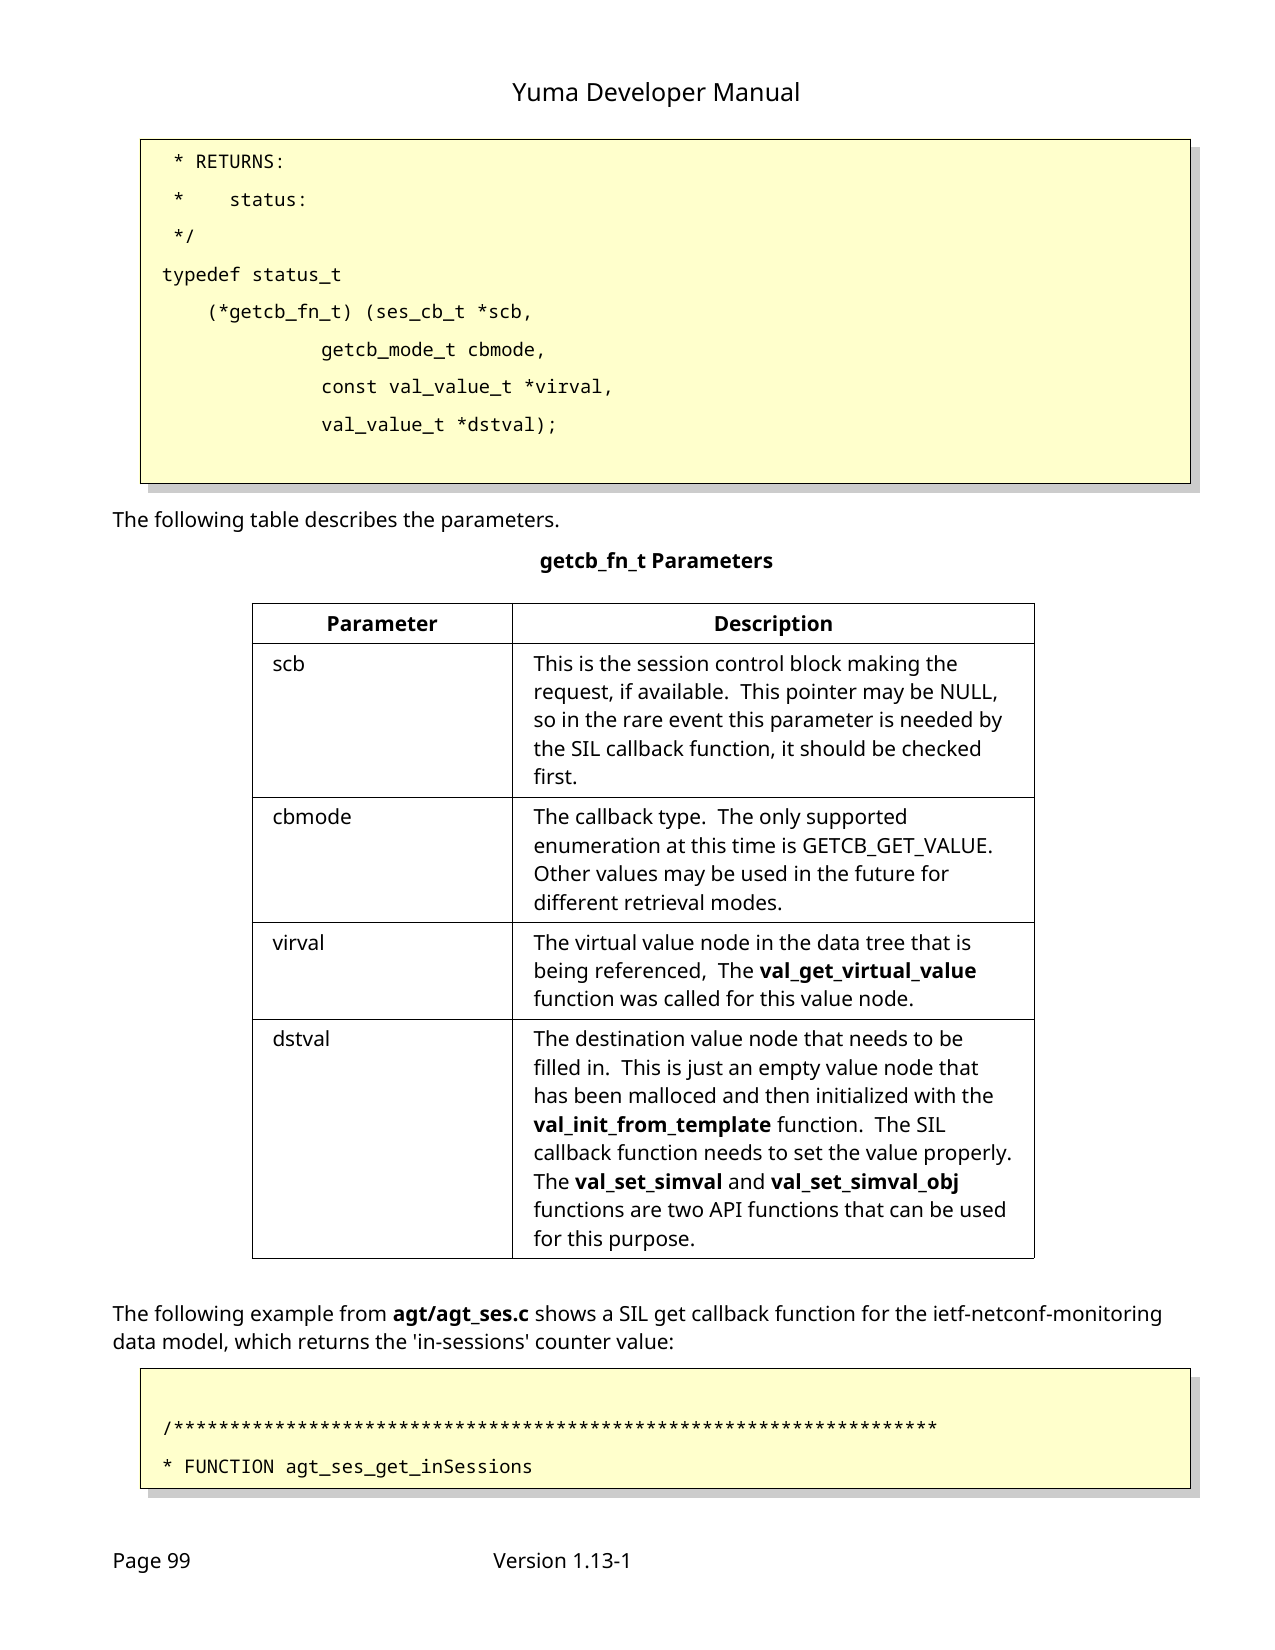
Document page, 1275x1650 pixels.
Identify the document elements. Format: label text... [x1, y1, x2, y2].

table_cell virval [253, 923, 512, 1019]
table_cell The virtual value node in the data tree that is being referenced, The val_get_virtual_value function was called for this value node. [513, 923, 1034, 1019]
text const val_value_t *virval, [141, 363, 1190, 399]
text * FUNCTION agt_ses_get_inSessions [141, 1443, 1190, 1488]
text typedef status_t [141, 251, 1190, 287]
table_cell cbmode [253, 798, 512, 922]
text */ [141, 213, 1190, 249]
subtitle getcb_fn_t Parameters [127, 546, 1185, 574]
table_header Description [513, 604, 1034, 643]
table_cell This is the session control block making the request, if available. This pointer may be NULL, so in the rare event this parameter is needed by the SIL callback function, it should be checked first. [513, 644, 1034, 797]
text The following example from agt/agt_ses.c shows a SIL get callback function for the ietf-netconf-monitoring data model, which returns the 'in-sessions' counter value: [112, 1299, 1200, 1356]
table_cell scb [253, 644, 512, 797]
table_cell dstval [253, 1020, 512, 1258]
text * status: [141, 176, 1190, 212]
table_cell The destination value node that needs to be filled in. This is just an empty value node that has been malloced and then initialized with the val_init_from_template function. The SIL callback function needs to set the value properly. The val_set_simval and val_set_simval_obj functions are two API functions that can be used for this purpose. [513, 1020, 1034, 1258]
text (*getcb_fn_t) (ses_cb_t *scb, [141, 288, 1190, 324]
table_cell The callback type. The only supported enumeration at this time is GETCB_GET_VALUE. Other values may be used in the future for different retrieval modes. [513, 798, 1034, 922]
text /******************************************************************** [141, 1406, 1190, 1441]
table_header Parameter [253, 604, 512, 643]
text getcb_mode_t cbmode, [141, 326, 1190, 362]
text * RETURNS: [141, 140, 1190, 174]
text val_value_t *dstval); [141, 401, 1190, 437]
text The following table describes the parameters. [112, 505, 1200, 533]
